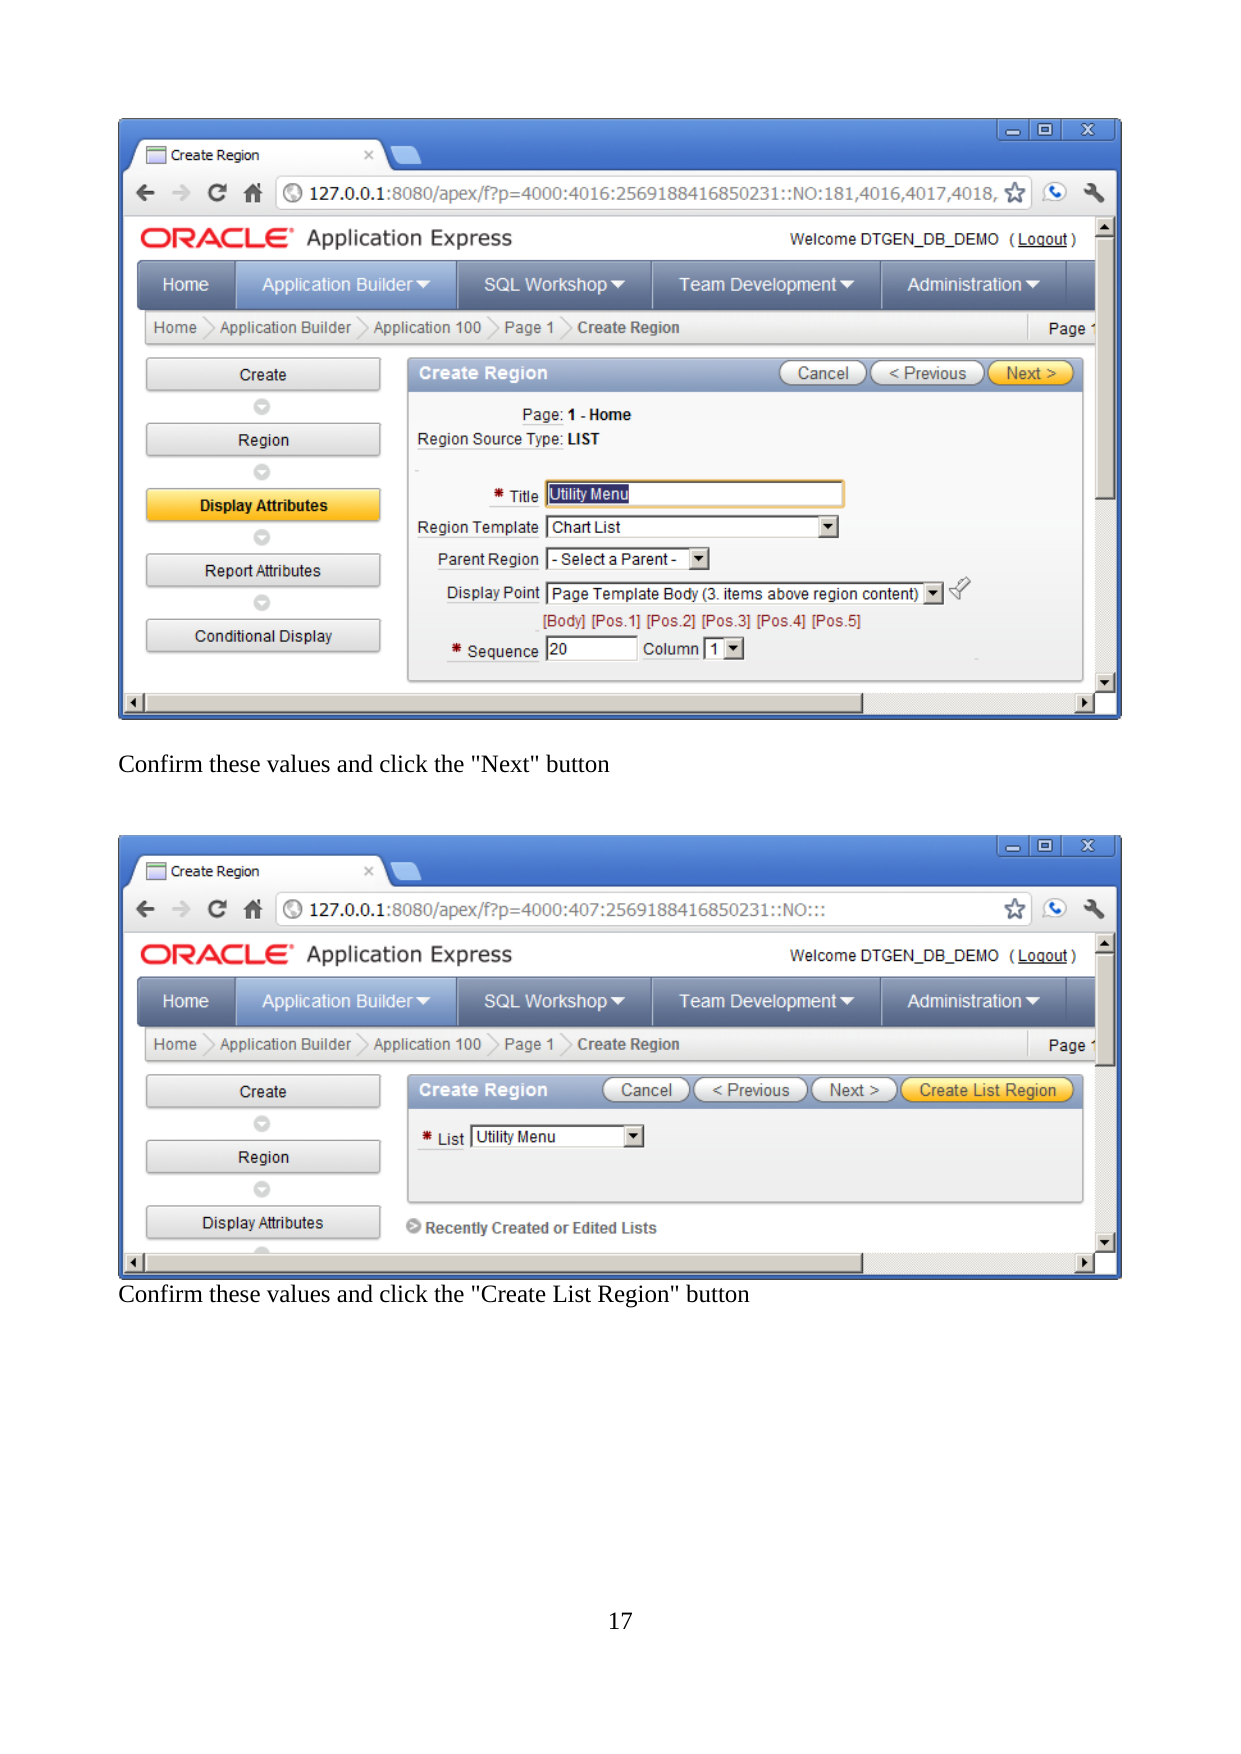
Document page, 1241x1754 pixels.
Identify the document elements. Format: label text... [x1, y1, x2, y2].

text Confirm these values and click the "Create List Region" button [118, 1280, 1122, 1308]
text Confirm these values and click the "Next" button [118, 749, 1122, 777]
picture [118, 118, 1122, 720]
picture [118, 835, 1122, 1280]
